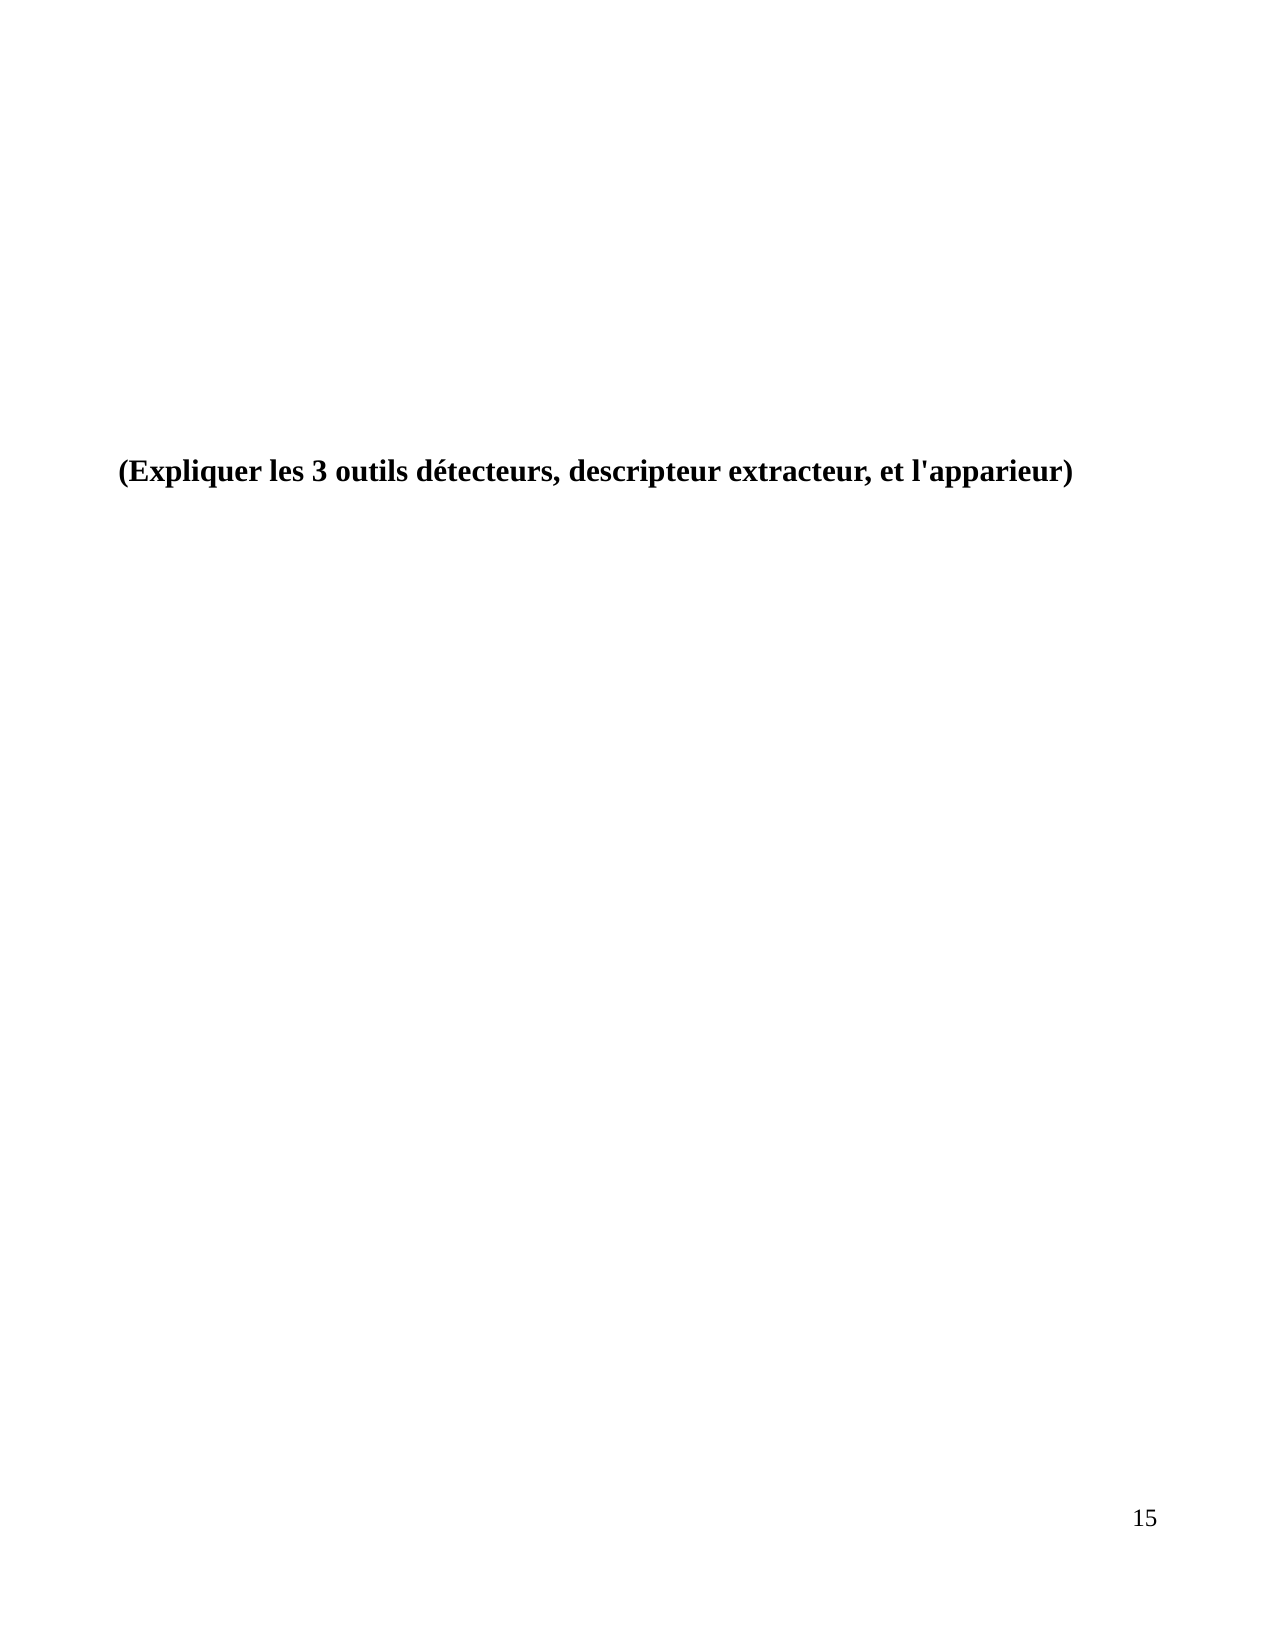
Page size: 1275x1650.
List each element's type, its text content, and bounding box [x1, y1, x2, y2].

text (Expliquer les 3 outils détecteurs, descripteur extracteur, et l'apparieur) [118, 453, 1157, 488]
